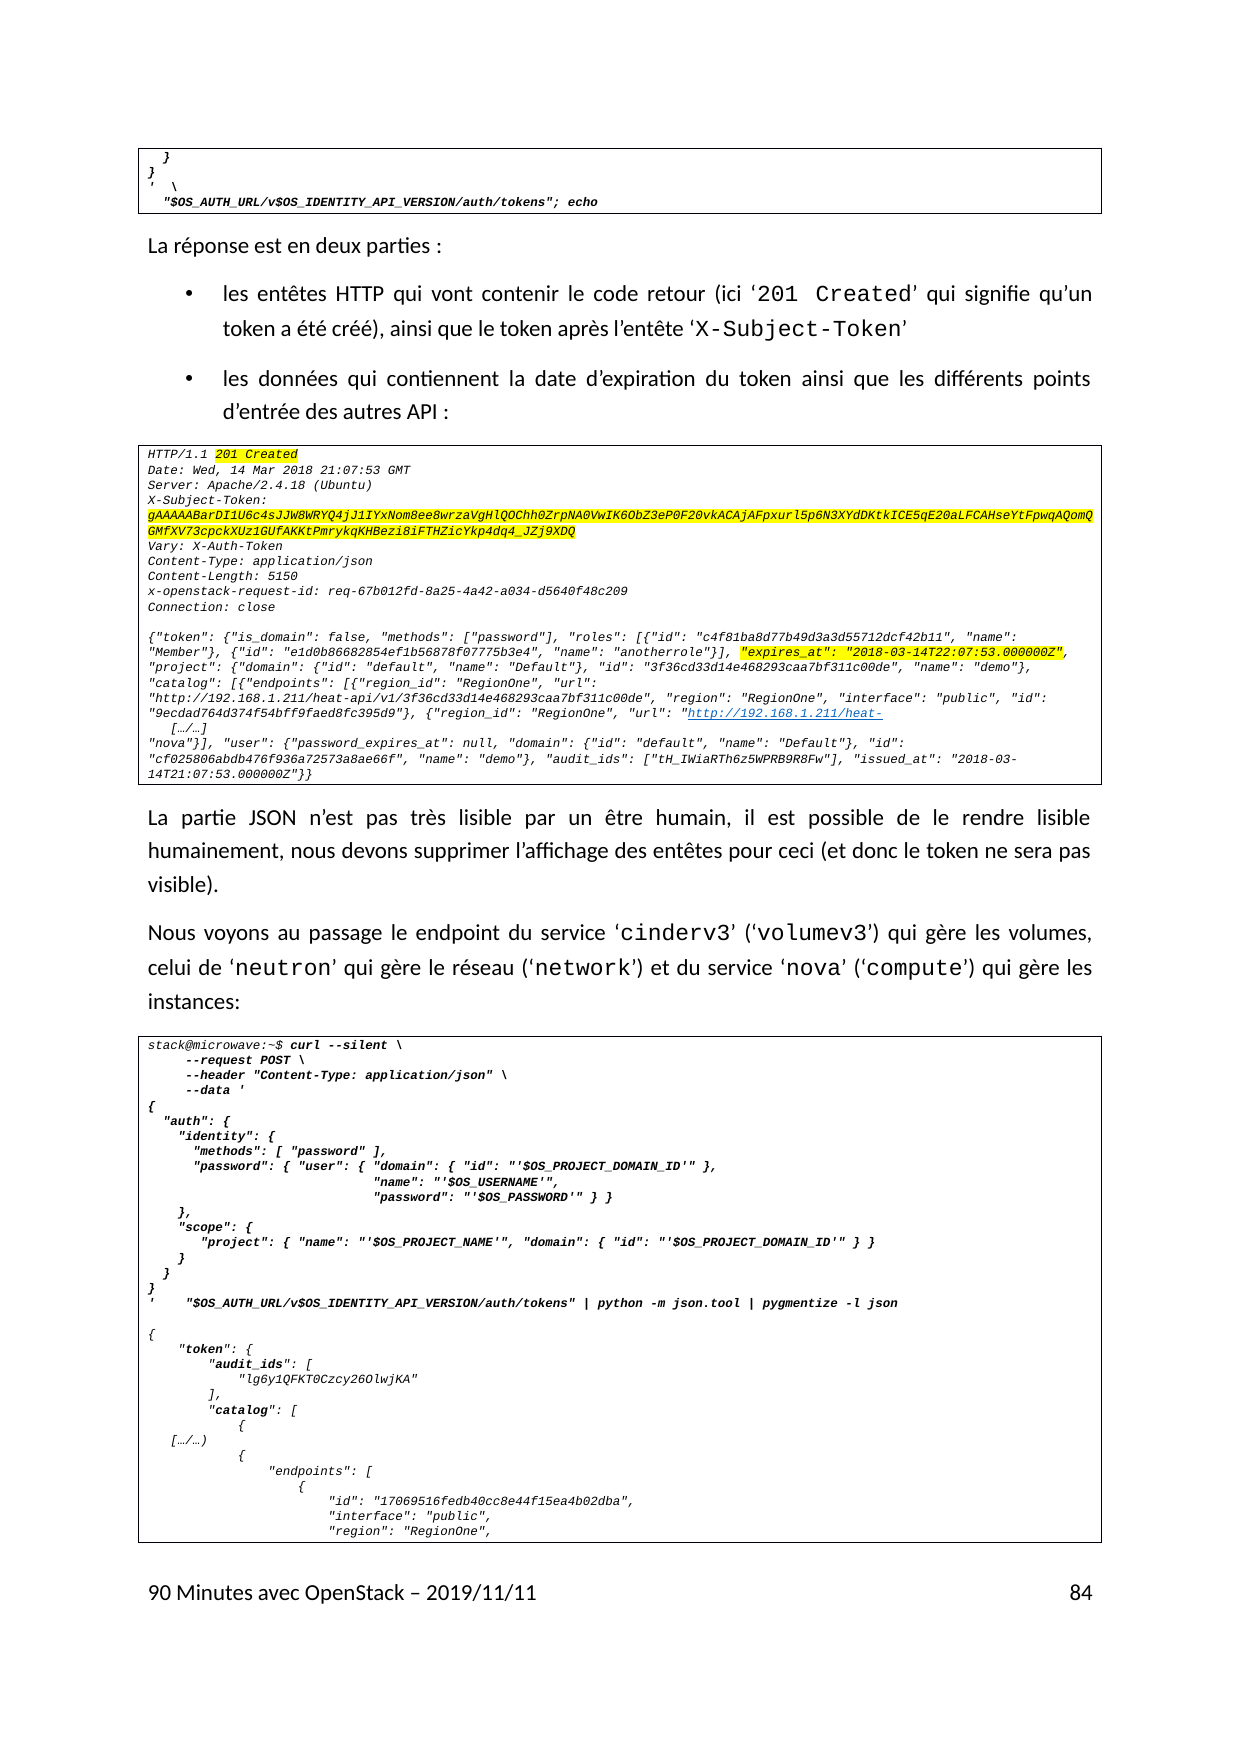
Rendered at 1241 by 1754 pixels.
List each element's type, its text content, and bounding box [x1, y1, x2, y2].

text HTTP/1.1 201 Created [139, 446, 1101, 461]
text Vary: X-Auth-Token [139, 537, 1101, 552]
text "nova"}], "user": {"password_expires_at": null, "domain": {"id": "default", "name": "Default"}, "id": "cf025806abdb476f936a72573a8ae66f", "name": "demo"}, "audit_ids": ["tH_IWiaRTh6z5WPRB9R8Fw"], "issued_at": "2018-03-14T21:07:53.000000Z"}} [139, 734, 1101, 784]
text Nous voyons au passage le endpoint du service ‘cinderv3’ (‘volumev3’) qui gère les volumes, celui de ‘neutron’ qui gère le réseau (‘network’) et du service ‘nova’ (‘compute’) qui gère les instances: [148, 918, 1093, 1016]
text stack@microwave:~$ curl --silent \ [139, 1037, 1101, 1051]
text "project": { "name": "'$OS_PROJECT_NAME'", "domain": { "id": "'$OS_PROJECT_DOMAIN_ID'" } } [139, 1233, 1101, 1248]
text "$OS_AUTH_URL/v$OS_IDENTITY_API_VERSION/auth/tokens"; echo [139, 193, 1101, 213]
text "password": { "user": { "domain": { "id": "'$OS_PROJECT_DOMAIN_ID'" }, [139, 1157, 1101, 1172]
text } [139, 1264, 1101, 1279]
text "interface": "public", [139, 1507, 1101, 1522]
text } [139, 1279, 1101, 1294]
text "catalog": [ [139, 1401, 1101, 1416]
text } [139, 149, 1101, 163]
text "auth": { [139, 1112, 1101, 1127]
text "scope": { [139, 1218, 1101, 1233]
list les données qui contiennent la date d’expiration du token ainsi que les différents points d’entrée des autres API : [185, 364, 1093, 425]
text […/…] [139, 719, 1101, 734]
text {"token": {"is_domain": false, "methods": ["password"], "roles": [{"id": "c4f81ba8d77b49d3a3d55712dcf42b11", "name": "Member"}, {"id": "e1d0b86682854ef1b56878f07775b3e4", "name": "anotherrole"}], "expires_at": "2018-03-14T22:07:53.000000Z", "project": {"domain": {"id": "default", "name": "Default"}, "id": "3f36cd33d14e468293caa7bf311c00de", "name": "demo"}, "catalog": [{"endpoints": [{"region_id": "RegionOne", "url": "http://192.168.1.211/heat-api/v1/3f36cd33d14e468293caa7bf311c00de", "region": "RegionOne", "interface": "public", "id": "9ecdad764d374f54bff9faed8fc395d9"}, {"region_id": "RegionOne", "url": "http://192.168.1.211/heat- [139, 628, 1101, 719]
text "name": "'$OS_USERNAME'", [139, 1172, 1101, 1188]
text { [139, 1446, 1101, 1461]
text La réponse est en deux parties : [148, 231, 1093, 259]
text La partie JSON n’est pas très lisible par un être humain, il est possible de le rendre lisible humainement, nous devons supprimer l’affichage des entêtes pour ceci (et donc le token ne sera pas visible). [148, 803, 1093, 898]
text ' \ [139, 178, 1101, 193]
text "region": "RegionOne", [139, 1522, 1101, 1542]
text ], [139, 1385, 1101, 1401]
text Connection: close [139, 597, 1101, 615]
text } [139, 1248, 1101, 1264]
text Content-Length: 5150 [139, 567, 1101, 582]
text […/…) [139, 1431, 1101, 1446]
text Content-Type: application/json [139, 552, 1101, 567]
text ' "$OS_AUTH_URL/v$OS_IDENTITY_API_VERSION/auth/tokens" | python -m json.tool | pygmentize -l json [139, 1294, 1101, 1311]
text "endpoints": [ [139, 1461, 1101, 1477]
text "methods": [ "password" ], [139, 1142, 1101, 1157]
text "token": { [139, 1340, 1101, 1355]
text Date: Wed, 14 Mar 2018 21:07:53 GMT [139, 461, 1101, 476]
text --data ' [139, 1081, 1101, 1096]
text Server: Apache/2.4.18 (Ubuntu) [139, 476, 1101, 491]
text "identity": { [139, 1127, 1101, 1142]
text { [139, 1477, 1101, 1492]
text { [139, 1416, 1101, 1431]
text { [139, 1096, 1101, 1112]
text } [139, 163, 1101, 178]
text "lg6y1QFKT0Czcy26OlwjKA" [139, 1370, 1101, 1385]
text "id": "17069516fedb40cc8e44f15ea4b02dba", [139, 1492, 1101, 1507]
text { [139, 1324, 1101, 1340]
text --request POST \ [139, 1051, 1101, 1066]
text "password": "'$OS_PASSWORD'" } } [139, 1188, 1101, 1203]
text "audit_ids": [ [139, 1355, 1101, 1370]
text X-Subject-Token: gAAAAABarDI1U6c4sJJW8WRYQ4jJ1IYxNom8ee8wrzaVgHlQOChh0ZrpNA0VwIK6ObZ3eP0F20vkACAjAFpxurl5p6N3XYdDKtkICE5qE20aLFCAHseYtFpwqAQomQGMfXV73cpckXUz1GUfAKKtPmrykqKHBezi8iFTHZicYkp4dq4_JZj9XDQ [139, 491, 1101, 537]
text }, [139, 1203, 1101, 1218]
text --header "Content-Type: application/json" \ [139, 1066, 1101, 1081]
text x-openstack-request-id: req-67b012fd-8a25-4a42-a034-d5640f48c209 [139, 582, 1101, 597]
list les entêtes HTTP qui vont contenir le code retour (ici ‘201 Created’ qui signifie qu’un token a été créé), ainsi que le token après l’entête ‘X-Subject-Token’ [185, 279, 1093, 343]
